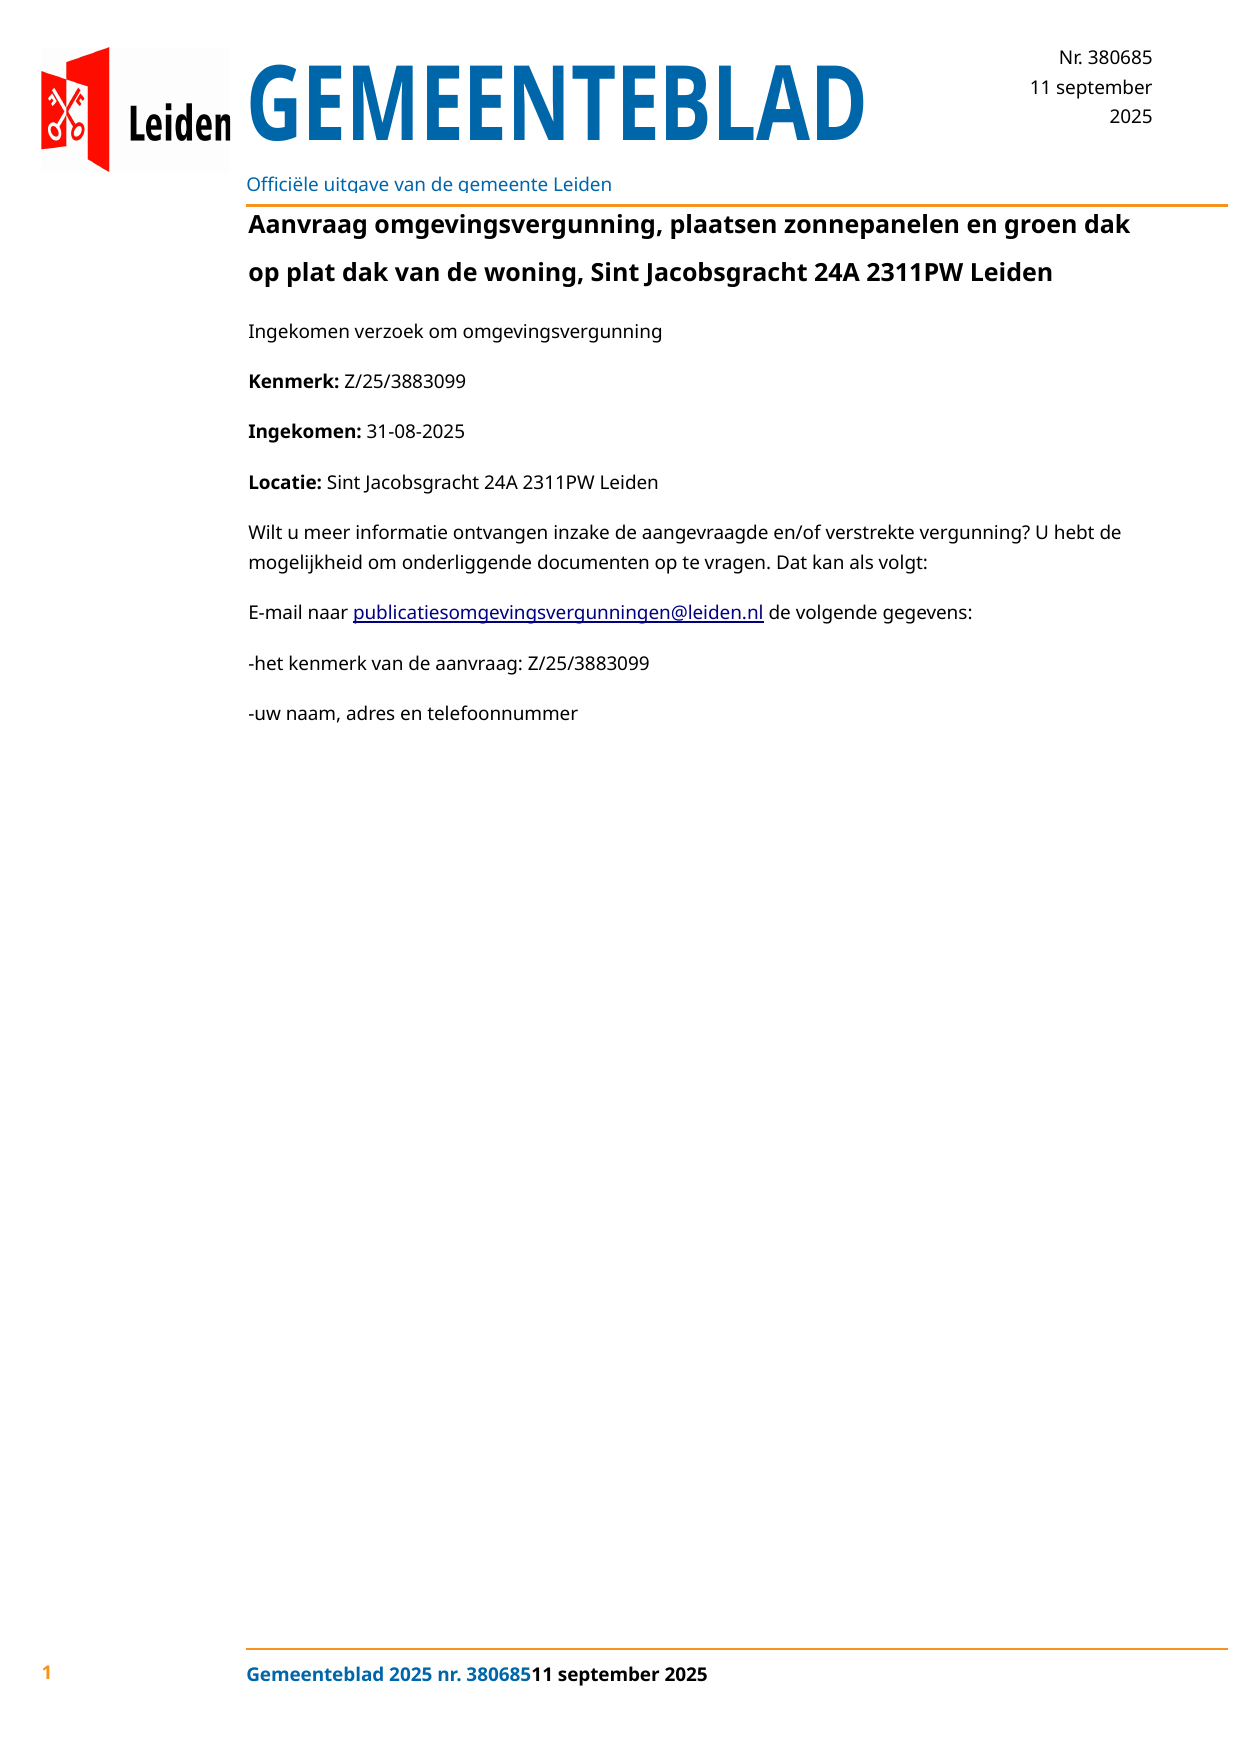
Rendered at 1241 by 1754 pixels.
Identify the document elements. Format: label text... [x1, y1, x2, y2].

text Kenmerk: Z/25/3883099 [248, 368, 1152, 394]
text Wilt u meer informatie ontvangen inzake de aangevraagde en/of verstrekte vergunning? U hebt de mogelijkheid om onderliggende documenten op te vragen. Dat kan als volgt: [248, 519, 1152, 575]
text Aanvraag omgevingsvergunning, plaatsen zonnepanelen en groen dak op plat dak van de woning, Sint Jacobsgracht 24A 2311PW Leiden [248, 207, 1152, 288]
text E-mail naar publicatiesomgevingsvergunningen@leiden.nl de volgende gegevens: [248, 599, 1152, 625]
text -uw naam, adres en telefoonnummer [248, 700, 1152, 726]
text Ingekomen verzoek om omgevingsvergunning [248, 318, 1152, 344]
text Ingekomen: 31-08-2025 [248, 419, 1152, 444]
text -het kenmerk van de aanvraag: Z/25/3883099 [248, 650, 1152, 676]
text Locatie: Sint Jacobsgracht 24A 2311PW Leiden [248, 469, 1152, 495]
picture [41, 47, 231, 172]
